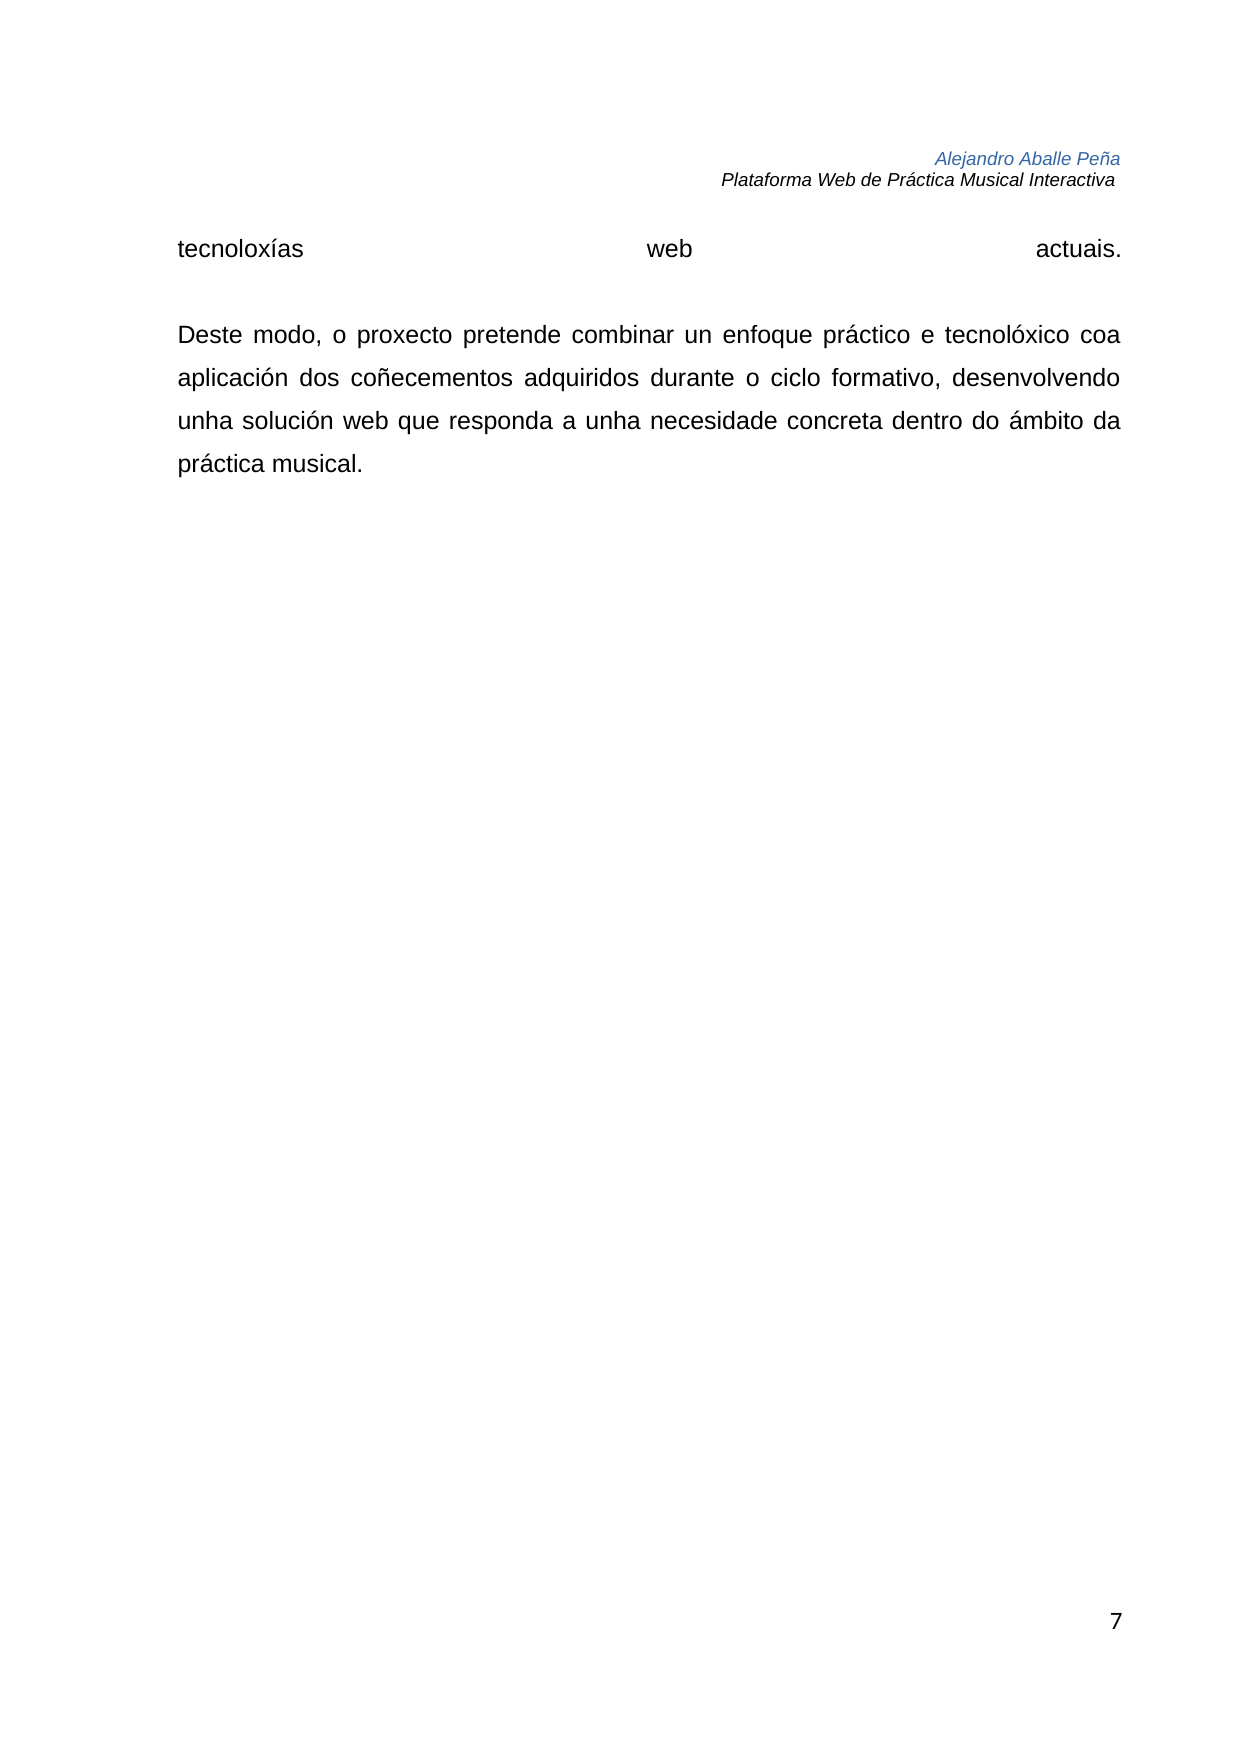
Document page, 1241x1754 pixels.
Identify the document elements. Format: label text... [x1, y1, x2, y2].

text tecnoloxías web actuais. Deste modo, o proxecto pretende combinar un enfoque práctico e tecnolóxico coa aplicación dos coñecementos adquiridos durante o ciclo formativo, desenvolvendo unha solución web que responda a unha necesidade concreta dentro do ámbito da práctica musical. [177, 234, 1122, 478]
